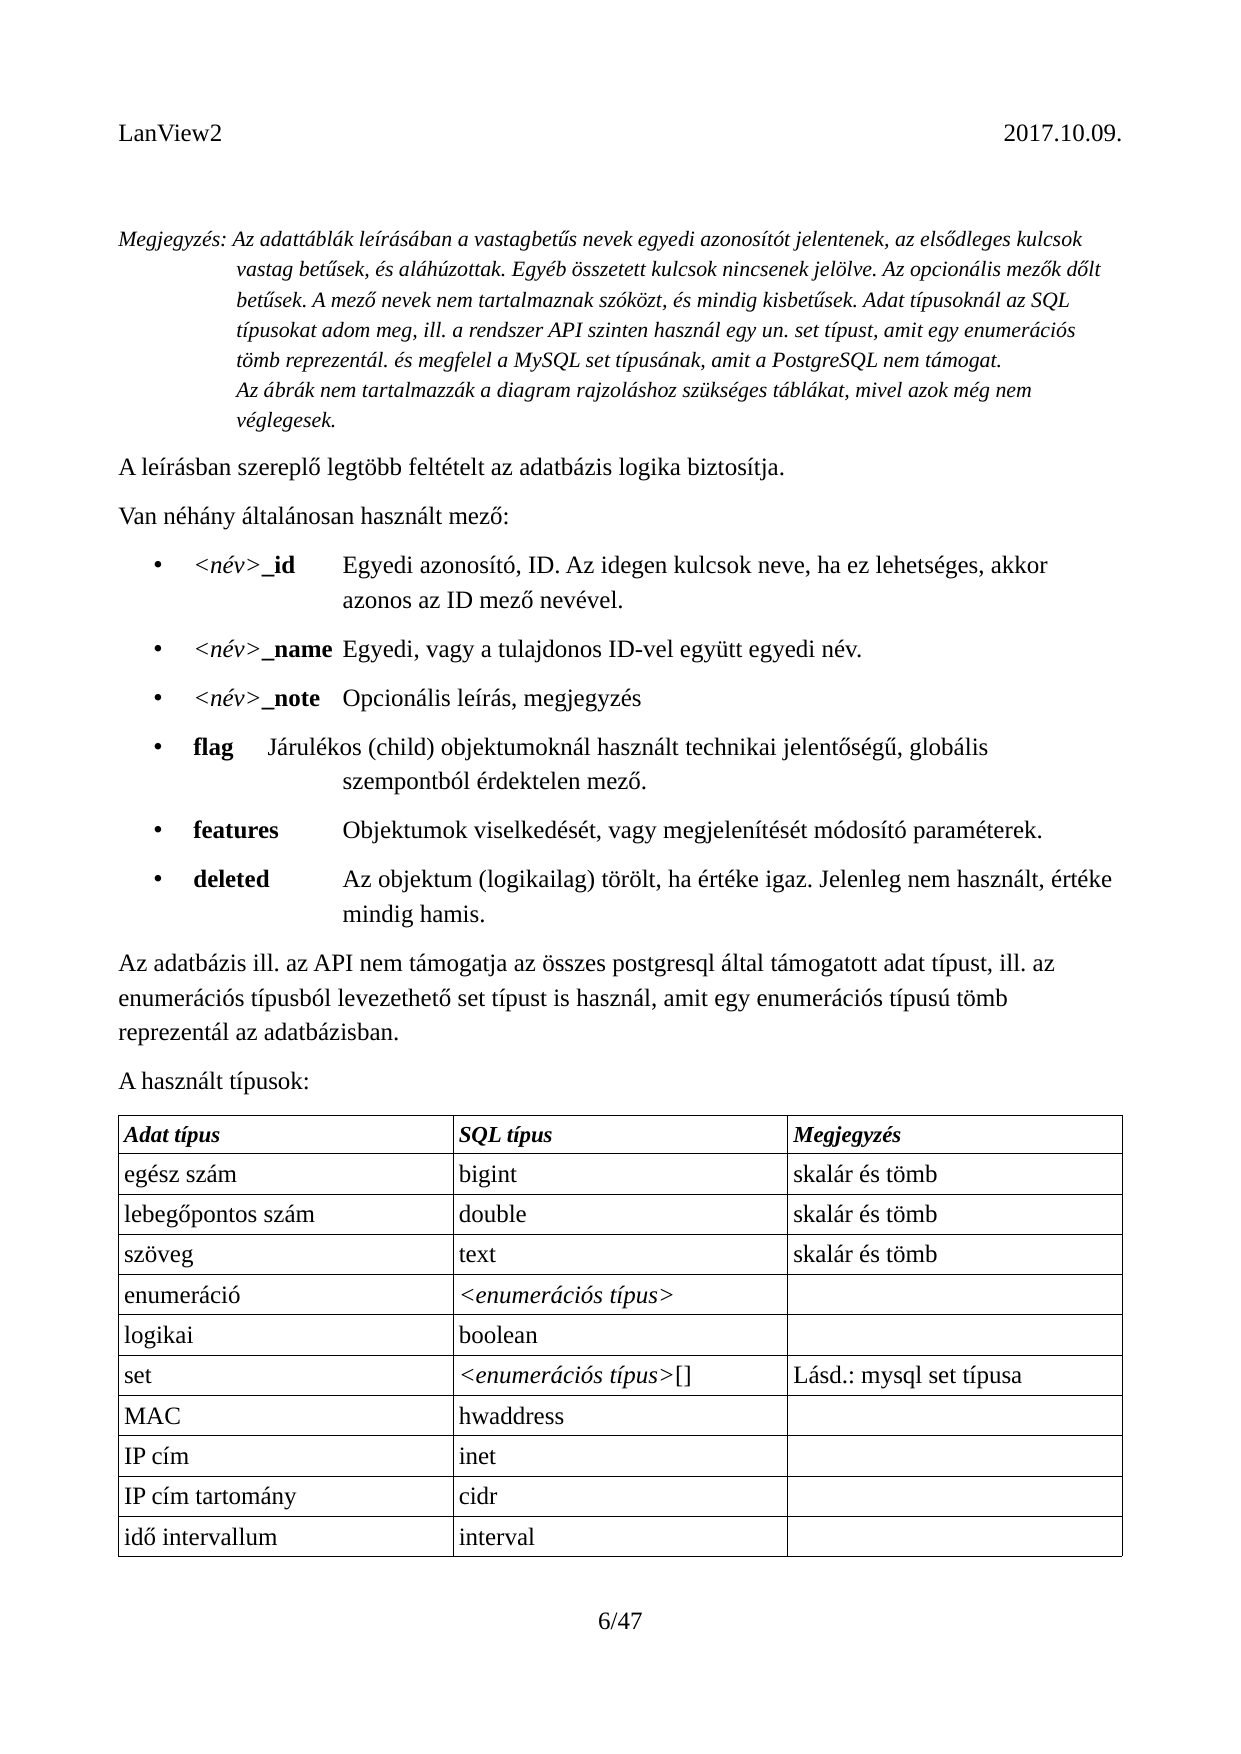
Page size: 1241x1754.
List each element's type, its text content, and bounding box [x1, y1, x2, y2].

table_cell idő intervallum [119, 1517, 453, 1556]
table_cell Lásd.: mysql set típusa [788, 1356, 1122, 1395]
table_header SQL típus [454, 1116, 787, 1153]
text Az adatbázis ill. az API nem támogatja az összes postgresql által támogatott adat típust, ill. az enumerációs típusból levezethető set típust is használ, amit egy enumerációs típusú tömb reprezentál az adatbázisban. [118, 948, 1122, 1046]
table_cell egész szám [119, 1154, 453, 1193]
table_cell [788, 1275, 1122, 1314]
table_cell IP cím [119, 1436, 453, 1476]
table_cell [788, 1477, 1122, 1516]
table_cell <enumerációs típus> [454, 1275, 787, 1314]
table_cell skalár és tömb [788, 1235, 1122, 1274]
table_cell inet [454, 1436, 787, 1476]
table_cell <enumerációs típus>[] [454, 1356, 787, 1395]
text Van néhány általánosan használt mező: [118, 501, 1122, 530]
table_cell lebegőpontos szám [119, 1195, 453, 1234]
table_cell bigint [454, 1154, 787, 1193]
table_cell [788, 1315, 1122, 1355]
text A leírásban szereplő legtöbb feltételt az adatbázis logika biztosítja. [118, 452, 1122, 481]
table_cell logikai [119, 1315, 453, 1355]
table_cell set [119, 1356, 453, 1395]
list deleted Az objektum (logikailag) törölt, ha értéke igaz. Jelenleg nem használt, értéke mindig hamis. [153, 864, 1122, 928]
table_cell skalár és tömb [788, 1195, 1122, 1234]
table_cell hwaddress [454, 1396, 787, 1435]
table_cell [788, 1436, 1122, 1476]
table_cell [788, 1517, 1122, 1556]
list <név>_id Egyedi azonosító, ID. Az idegen kulcsok neve, ha ez lehetséges, akkor azonos az ID mező nevével. [153, 550, 1122, 613]
table_header Megjegyzés [788, 1116, 1122, 1153]
table_cell boolean [454, 1315, 787, 1355]
list features Objektumok viselkedését, vagy megjelenítését módosító paraméterek. [153, 816, 1122, 844]
table_cell interval [454, 1517, 787, 1556]
table_cell enumeráció [119, 1275, 453, 1314]
table_cell skalár és tömb [788, 1154, 1122, 1193]
text Megjegyzés: Az adattáblák leírásában a vastagbetűs nevek egyedi azonosítót jelentenek, az elsődleges kulcsok vastag betűsek, és aláhúzottak. Egyéb összetett kulcsok nincsenek jelölve. Az opcionális mezők dőlt betűsek. A mező nevek nem tartalmaznak szóközt, és mindig kisbetűsek. Adat típusoknál az SQL típusokat adom meg, ill. a rendszer API szinten használ egy un. set típust, amit egy enumerációs tömb reprezentál. és megfelel a MySQL set típusának, amit a PostgreSQL nem támogat. Az ábrák nem tartalmazzák a diagram rajzoláshoz szükséges táblákat, mivel azok még nem véglegesek. [118, 226, 1122, 433]
table_cell double [454, 1195, 787, 1234]
table_cell text [454, 1235, 787, 1274]
text A használt típusok: [118, 1066, 1122, 1095]
list <név>_name Egyedi, vagy a tulajdonos ID-vel együtt egyedi név. [153, 634, 1122, 663]
table_cell cidr [454, 1477, 787, 1516]
table_cell IP cím tartomány [119, 1477, 453, 1516]
table_header Adat típus [119, 1116, 453, 1153]
table_cell MAC [119, 1396, 453, 1435]
table_cell [788, 1396, 1122, 1435]
list <név>_note Opcionális leírás, megjegyzés [153, 683, 1122, 712]
list flag Járulékos (child) objektumoknál használt technikai jelentőségű, globális szempontból érdektelen mező. [153, 732, 1122, 795]
table_cell szöveg [119, 1235, 453, 1274]
